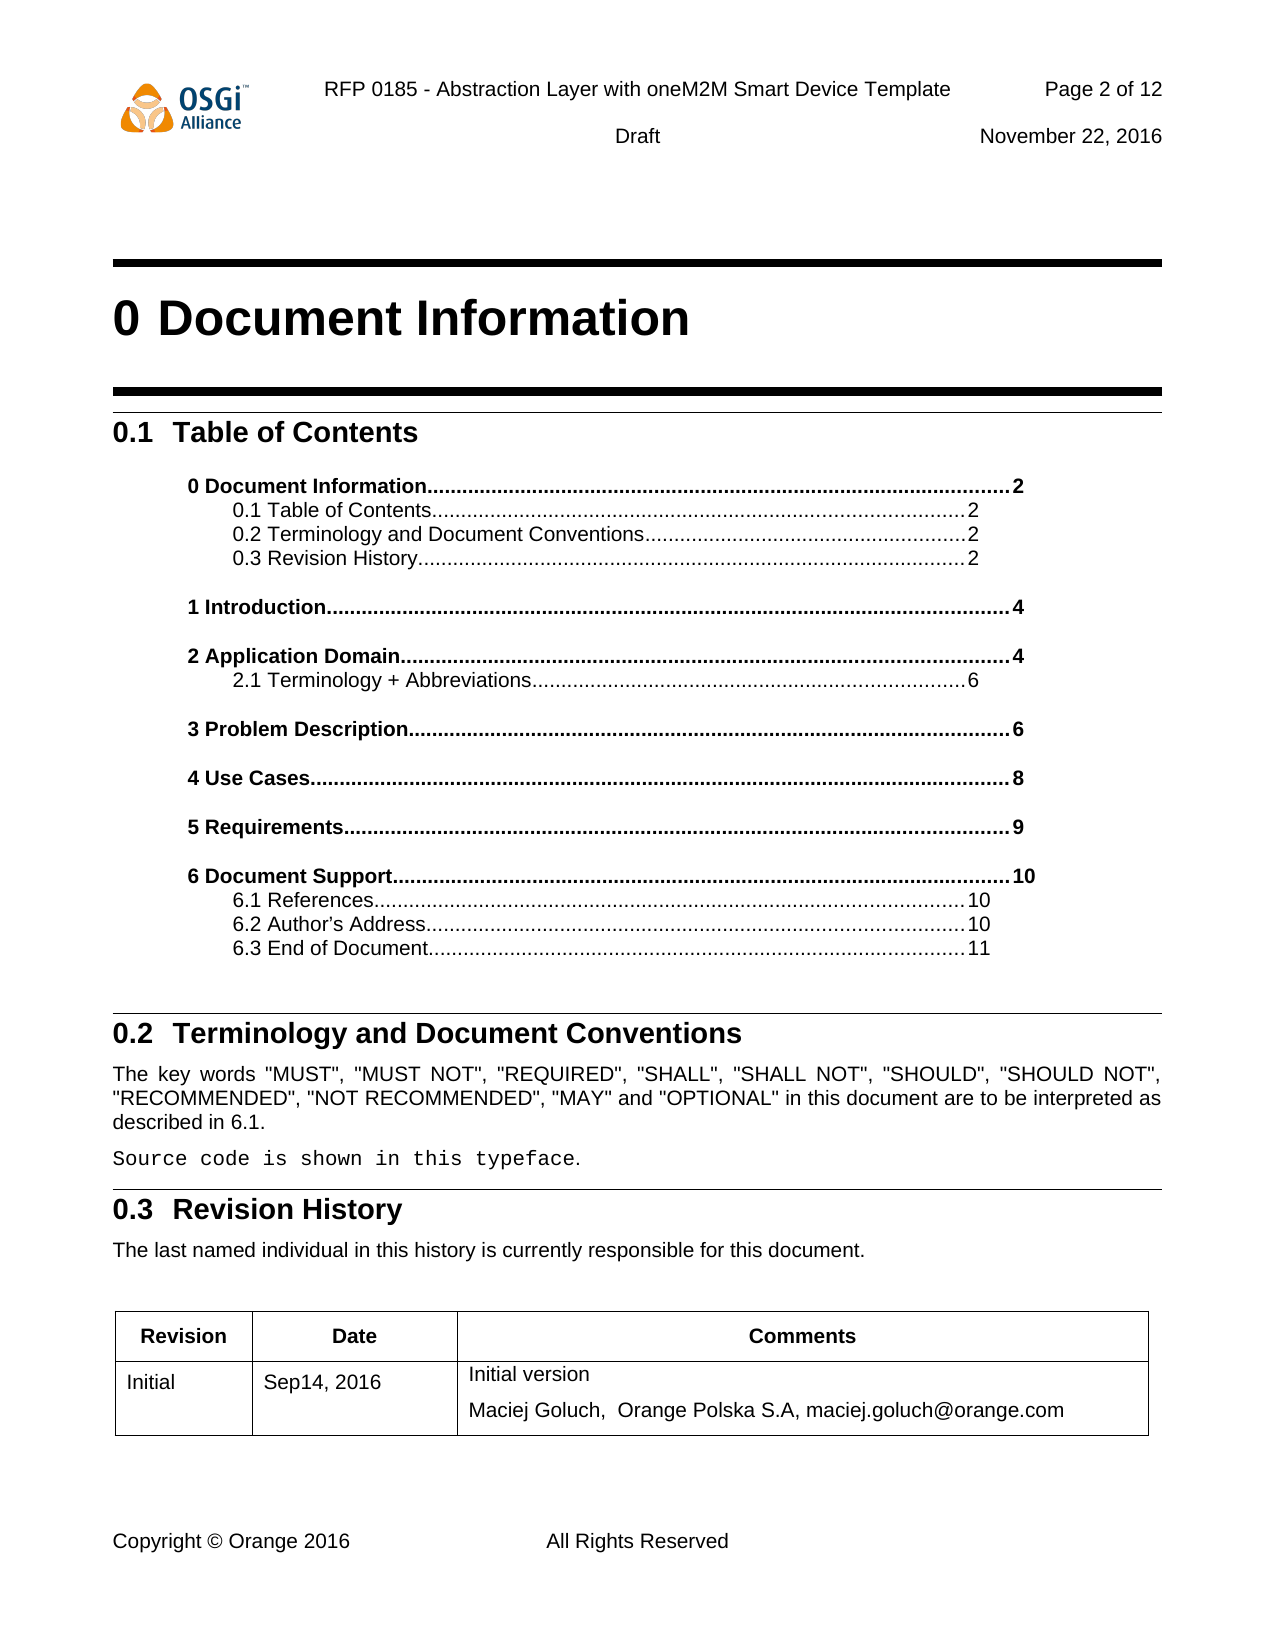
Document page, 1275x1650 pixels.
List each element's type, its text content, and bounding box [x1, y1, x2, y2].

text 2 Application Domain 4 [187, 644, 1162, 668]
text 5 Requirements 9 [187, 814, 1162, 838]
text 4 Use Cases 8 [187, 766, 1162, 789]
text 6 Document Support 10 [187, 863, 1162, 887]
text The key words "MUST", "MUST NOT", "REQUIRED", "SHALL", "SHALL NOT", "SHOULD", "SHOULD NOT", "RECOMMENDED", "NOT RECOMMENDED", "MAY" and "OPTIONAL" in this document are to be interpreted as described in 6.1. [112, 1062, 1162, 1133]
subtitle Terminology and Document Conventions [112, 1014, 1162, 1049]
text 6.3 End of Document 11 [232, 935, 1162, 959]
text 6.1 References 10 [232, 887, 1162, 911]
text 0.1 Table of Contents 2 [232, 498, 1162, 522]
text 0.3 Revision History 2 [232, 546, 1162, 570]
subtitle Document Information [112, 260, 1162, 396]
text 3 Problem Description 6 [187, 717, 1162, 741]
text 2.1 Terminology + Abbreviations 6 [232, 668, 1162, 692]
table_cell Initial [116, 1362, 252, 1434]
picture [113, 76, 257, 140]
text 1 Introduction 4 [187, 595, 1162, 619]
text 6.2 Author’s Address 10 [232, 911, 1162, 935]
subtitle Table of Contents [112, 413, 1162, 449]
text 0 Document Information 2 [187, 474, 1162, 498]
table_header Revision [116, 1312, 252, 1361]
table_cell Sep14, 2016 [253, 1362, 457, 1434]
subtitle Revision History [112, 1190, 1162, 1225]
table_header Comments [458, 1312, 1148, 1361]
text Source code is shown in this typeface. [112, 1146, 1162, 1172]
text 0.2 Terminology and Document Conventions 2 [232, 522, 1162, 546]
table_header Date [253, 1312, 457, 1361]
table_cell Initial version Maciej Goluch, Orange Polska S.A, maciej.goluch@orange.com [458, 1362, 1148, 1434]
text The last named individual in this history is currently responsible for this document. [112, 1238, 1162, 1262]
